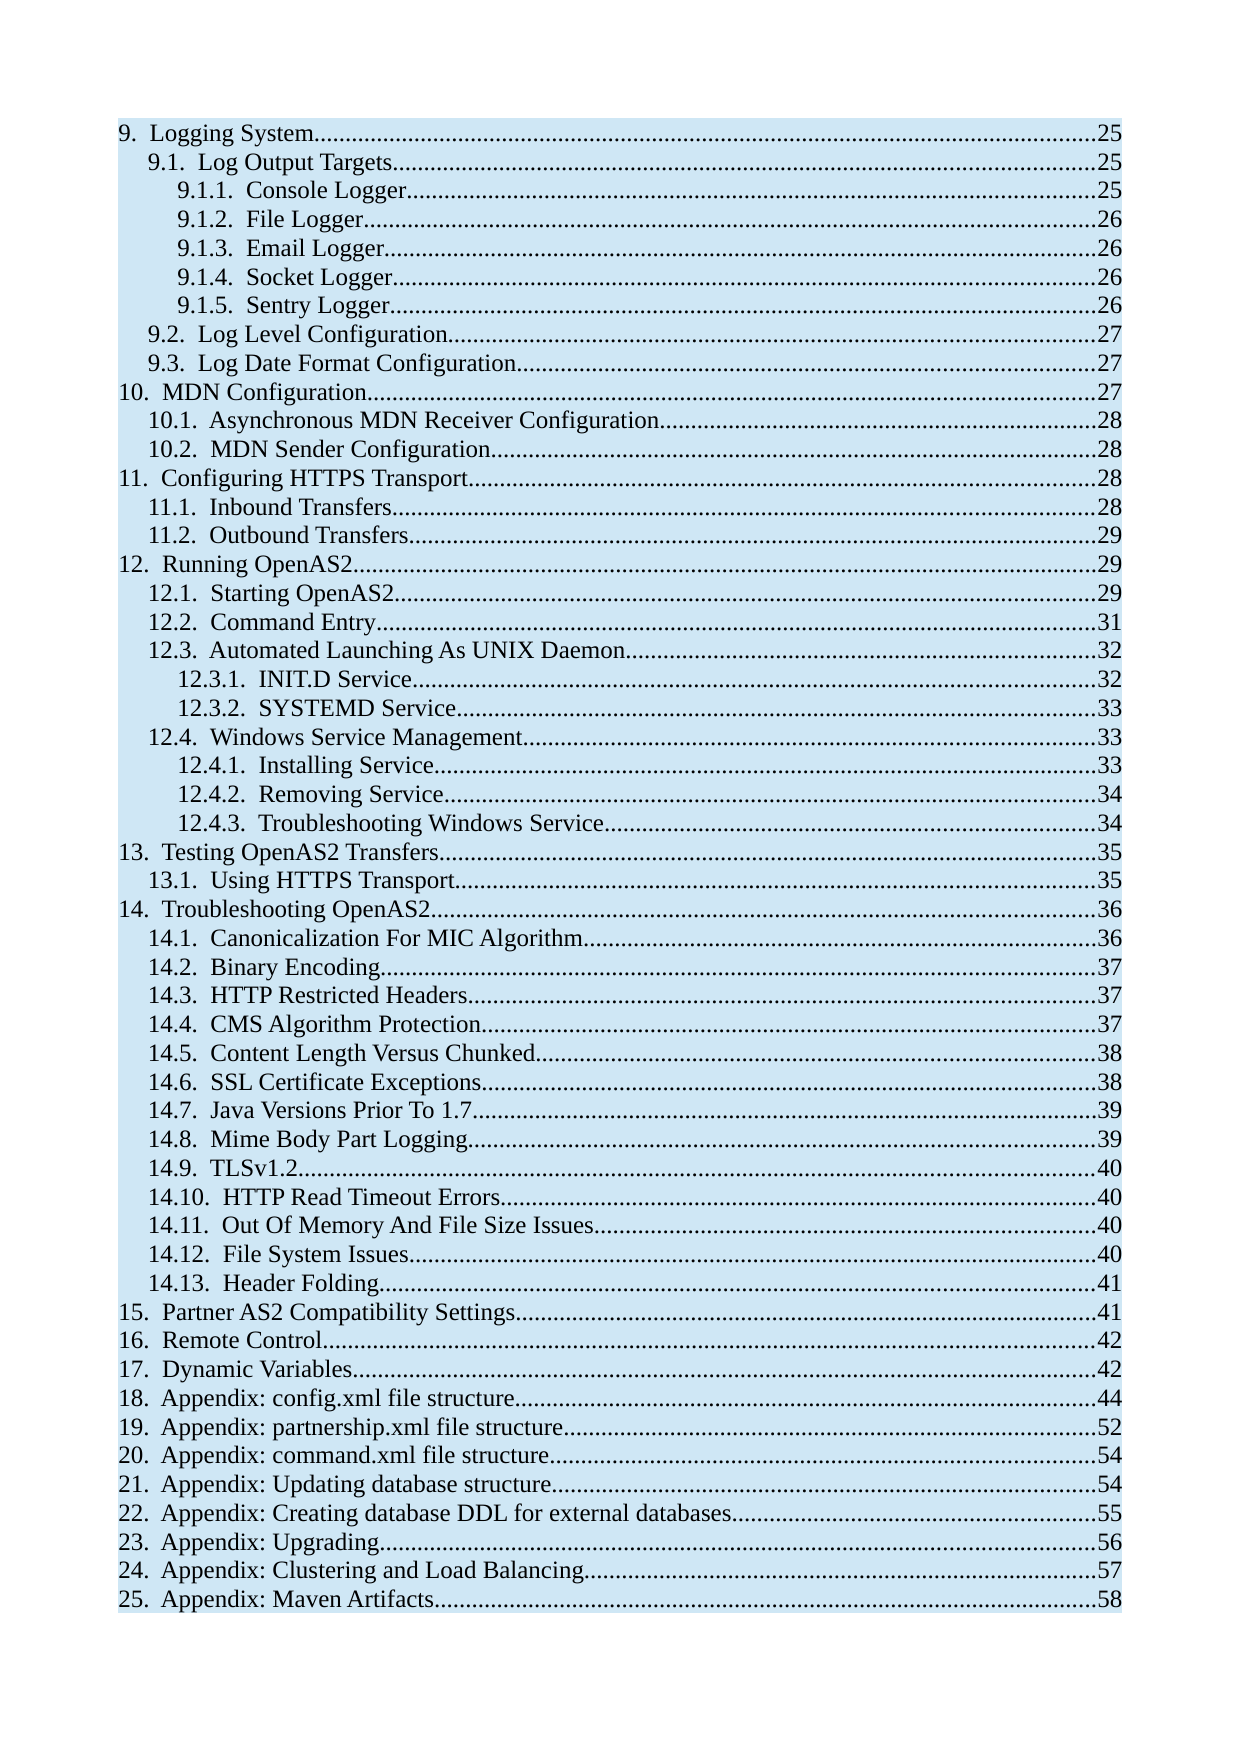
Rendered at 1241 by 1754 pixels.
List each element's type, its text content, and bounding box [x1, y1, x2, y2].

text 9.3. Log Date Format Configuration 27 [148, 348, 1122, 377]
text 15. Partner AS2 Compatibility Settings 41 [118, 1297, 1122, 1326]
text 9.1.1. Console Logger 25 [177, 176, 1122, 204]
text 14.2. Binary Encoding 37 [148, 952, 1122, 981]
text 10.2. MDN Sender Configuration 28 [148, 434, 1122, 463]
text 11. Configuring HTTPS Transport 28 [118, 463, 1122, 492]
text 25. Appendix: Maven Artifacts 58 [118, 1584, 1122, 1613]
text 11.1. Inbound Transfers 28 [148, 492, 1122, 521]
text 9.2. Log Level Configuration 27 [148, 319, 1122, 348]
text 12.4.2. Removing Service 34 [177, 779, 1122, 808]
text 18. Appendix: config.xml file structure 44 [118, 1383, 1122, 1412]
text 13. Testing OpenAS2 Transfers 35 [118, 837, 1122, 866]
text 12.2. Command Entry 31 [148, 607, 1122, 636]
text 14.12. File System Issues 40 [148, 1239, 1122, 1268]
text 14.4. CMS Algorithm Protection 37 [148, 1009, 1122, 1038]
text 10. MDN Configuration 27 [118, 377, 1122, 406]
text 14.5. Content Length Versus Chunked 38 [148, 1038, 1122, 1067]
text 19. Appendix: partnership.xml file structure 52 [118, 1412, 1122, 1441]
text 14.7. Java Versions Prior To 1.7 39 [148, 1096, 1122, 1124]
text 12.4. Windows Service Management 33 [148, 722, 1122, 751]
text 17. Dynamic Variables 42 [118, 1354, 1122, 1383]
text 13.1. Using HTTPS Transport 35 [148, 866, 1122, 894]
text 16. Remote Control 42 [118, 1326, 1122, 1354]
text 23. Appendix: Upgrading 56 [118, 1527, 1122, 1556]
text 12. Running OpenAS2 29 [118, 549, 1122, 578]
text 14.8. Mime Body Part Logging 39 [148, 1124, 1122, 1153]
text 20. Appendix: command.xml file structure 54 [118, 1441, 1122, 1469]
text 14.13. Header Folding 41 [148, 1268, 1122, 1297]
text 14.1. Canonicalization For MIC Algorithm 36 [148, 923, 1122, 952]
text 9.1.2. File Logger 26 [177, 204, 1122, 233]
text 10.1. Asynchronous MDN Receiver Configuration 28 [148, 406, 1122, 434]
text 12.3.1. INIT.D Service 32 [177, 664, 1122, 693]
text 21. Appendix: Updating database structure 54 [118, 1469, 1122, 1498]
text 9.1.5. Sentry Logger 26 [177, 291, 1122, 319]
text 14.11. Out Of Memory And File Size Issues 40 [148, 1211, 1122, 1239]
text 12.4.3. Troubleshooting Windows Service 34 [177, 808, 1122, 837]
text 14.6. SSL Certificate Exceptions 38 [148, 1067, 1122, 1096]
text 9.1.4. Socket Logger 26 [177, 262, 1122, 291]
text 9. Logging System 25 [118, 118, 1122, 147]
text 14.9. TLSv1.2 40 [148, 1153, 1122, 1182]
text 24. Appendix: Clustering and Load Balancing 57 [118, 1556, 1122, 1584]
text 12.1. Starting OpenAS2 29 [148, 578, 1122, 607]
text 14. Troubleshooting OpenAS2 36 [118, 894, 1122, 923]
text 9.1.3. Email Logger 26 [177, 233, 1122, 262]
text 22. Appendix: Creating database DDL for external databases 55 [118, 1498, 1122, 1527]
text 9.1. Log Output Targets 25 [148, 147, 1122, 176]
text 14.10. HTTP Read Timeout Errors 40 [148, 1182, 1122, 1211]
text 11.2. Outbound Transfers 29 [148, 521, 1122, 549]
text 14.3. HTTP Restricted Headers 37 [148, 981, 1122, 1009]
text 12.3.2. SYSTEMD Service 33 [177, 693, 1122, 722]
text 12.3. Automated Launching As UNIX Daemon 32 [148, 636, 1122, 664]
text 12.4.1. Installing Service 33 [177, 751, 1122, 779]
